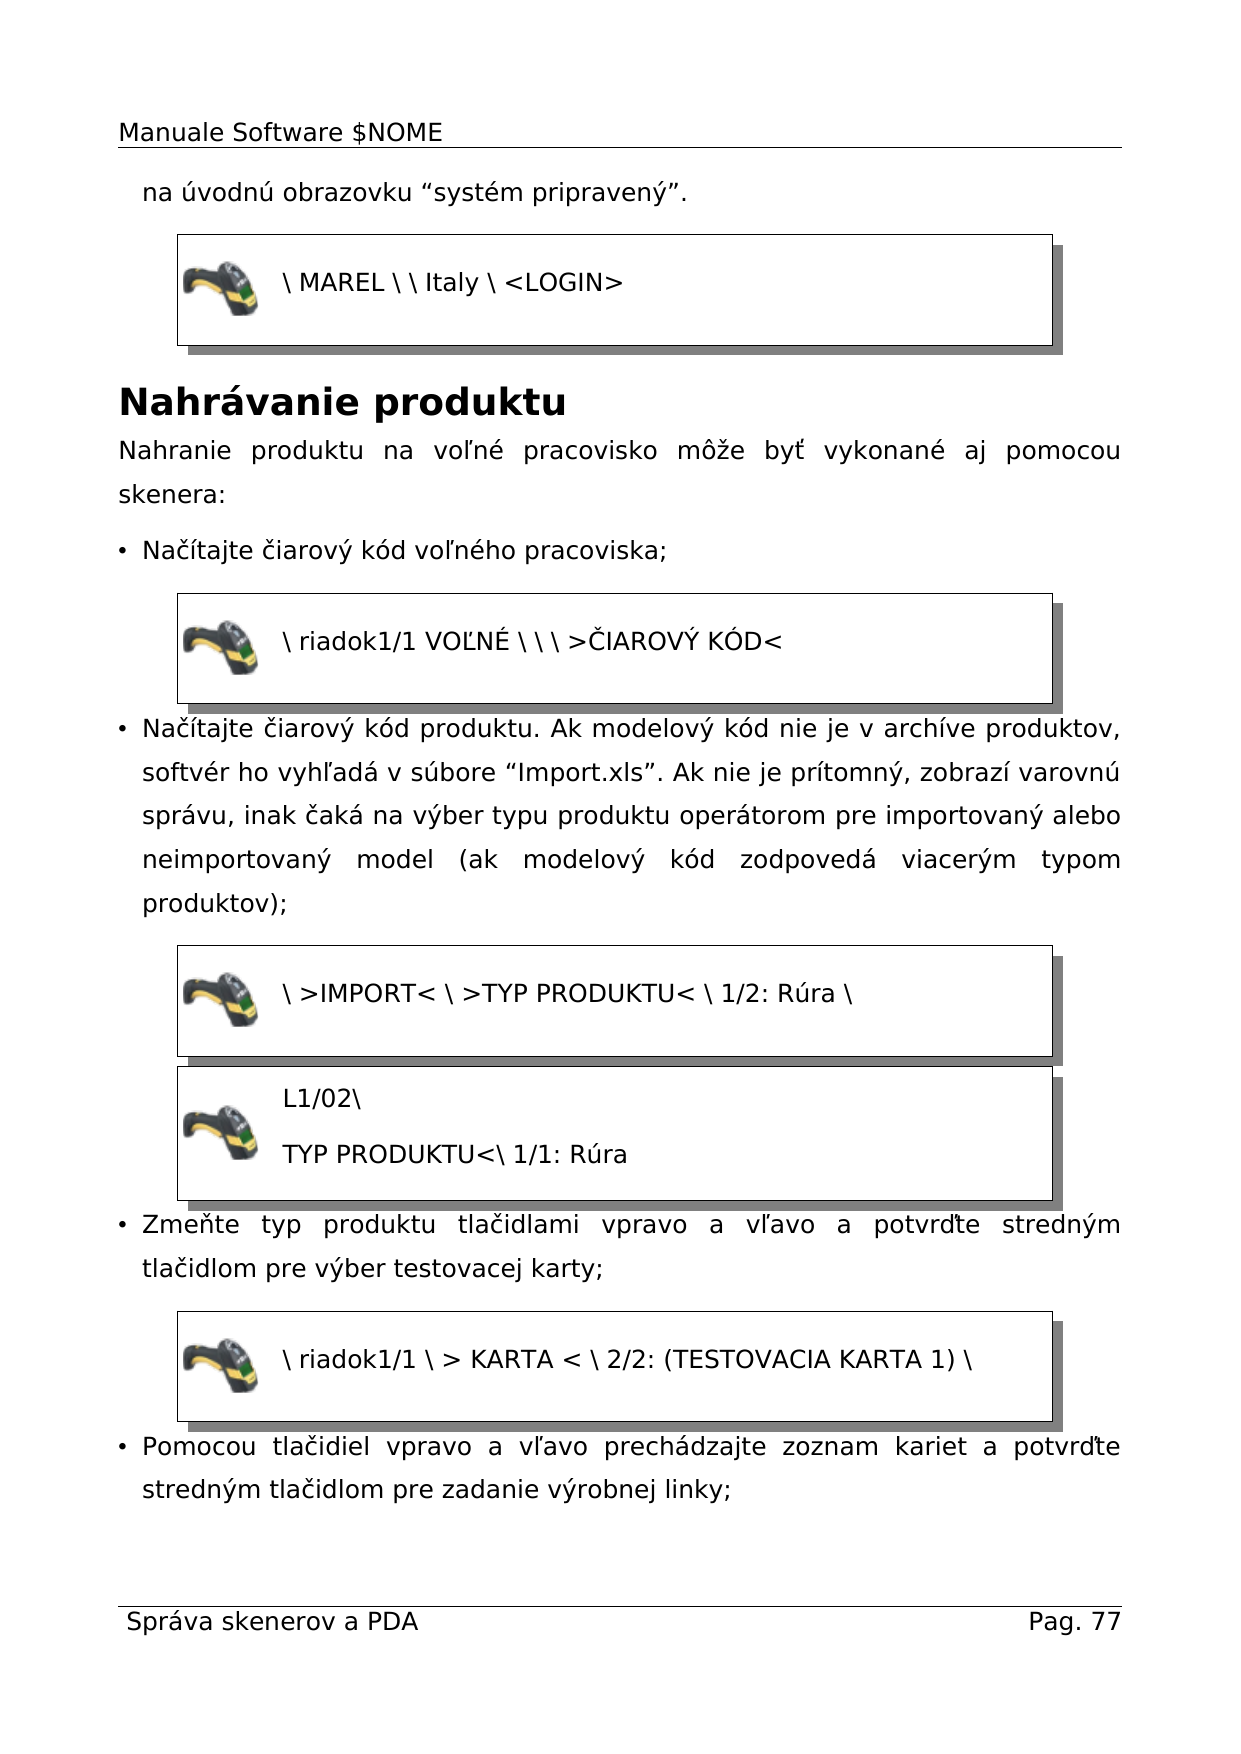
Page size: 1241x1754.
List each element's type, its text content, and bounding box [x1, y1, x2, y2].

table_header L1/02\ TYP PRODUKTU<\ 1/1: Rúra [265, 1067, 1052, 1200]
list na úvodnú obrazovku “systém pripravený”. [118, 178, 1122, 207]
text Nahranie produktu na voľné pracovisko môže byť vykonané aj pomocou skenera: [118, 436, 1122, 509]
table_header [178, 946, 264, 1056]
picture [183, 1328, 259, 1404]
picture [183, 963, 259, 1038]
picture [183, 251, 259, 327]
list Pomocou tlačidiel vpravo a vľavo prechádzajte zoznam kariet a potvrďte stredným tlačidlom pre zadanie výrobnej linky; [118, 1432, 1122, 1505]
table_header [178, 594, 264, 703]
table_header [178, 1312, 264, 1421]
list Zmeňte typ produktu tlačidlami vpravo a vľavo a potvrďte stredným tlačidlom pre výber testovacej karty; [118, 1211, 1122, 1283]
list Načítajte čiarový kód voľného pracoviska; [118, 536, 1122, 566]
table_header \ MAREL \ \ Italy \ <LOGIN> [265, 235, 1052, 344]
table_header \ >IMPORT< \ >TYP PRODUKTU< \ 1/2: Rúra \ [265, 946, 1052, 1056]
list Načítajte čiarový kód produktu. Ak modelový kód nie je v archíve produktov, softvér ho vyhľadá v súbore “Import.xls”. Ak nie je prítomný, zobrazí varovnú správu, inak čaká na výber typu produktu operátorom pre importovaný alebo neimportovaný model (ak modelový kód zodpovedá viacerým typom produktov); [118, 714, 1122, 918]
table_header \ riadok1/1 VOĽNÉ \ \ \ >ČIAROVÝ KÓD< [265, 594, 1052, 703]
table_header [178, 1067, 264, 1200]
table_header [178, 235, 264, 344]
subtitle Nahrávanie produktu [118, 380, 1122, 424]
table_header \ riadok1/1 \ > KARTA < \ 2/2: (TESTOVACIA KARTA 1) \ [265, 1312, 1052, 1421]
picture [183, 610, 259, 686]
picture [183, 1095, 259, 1171]
